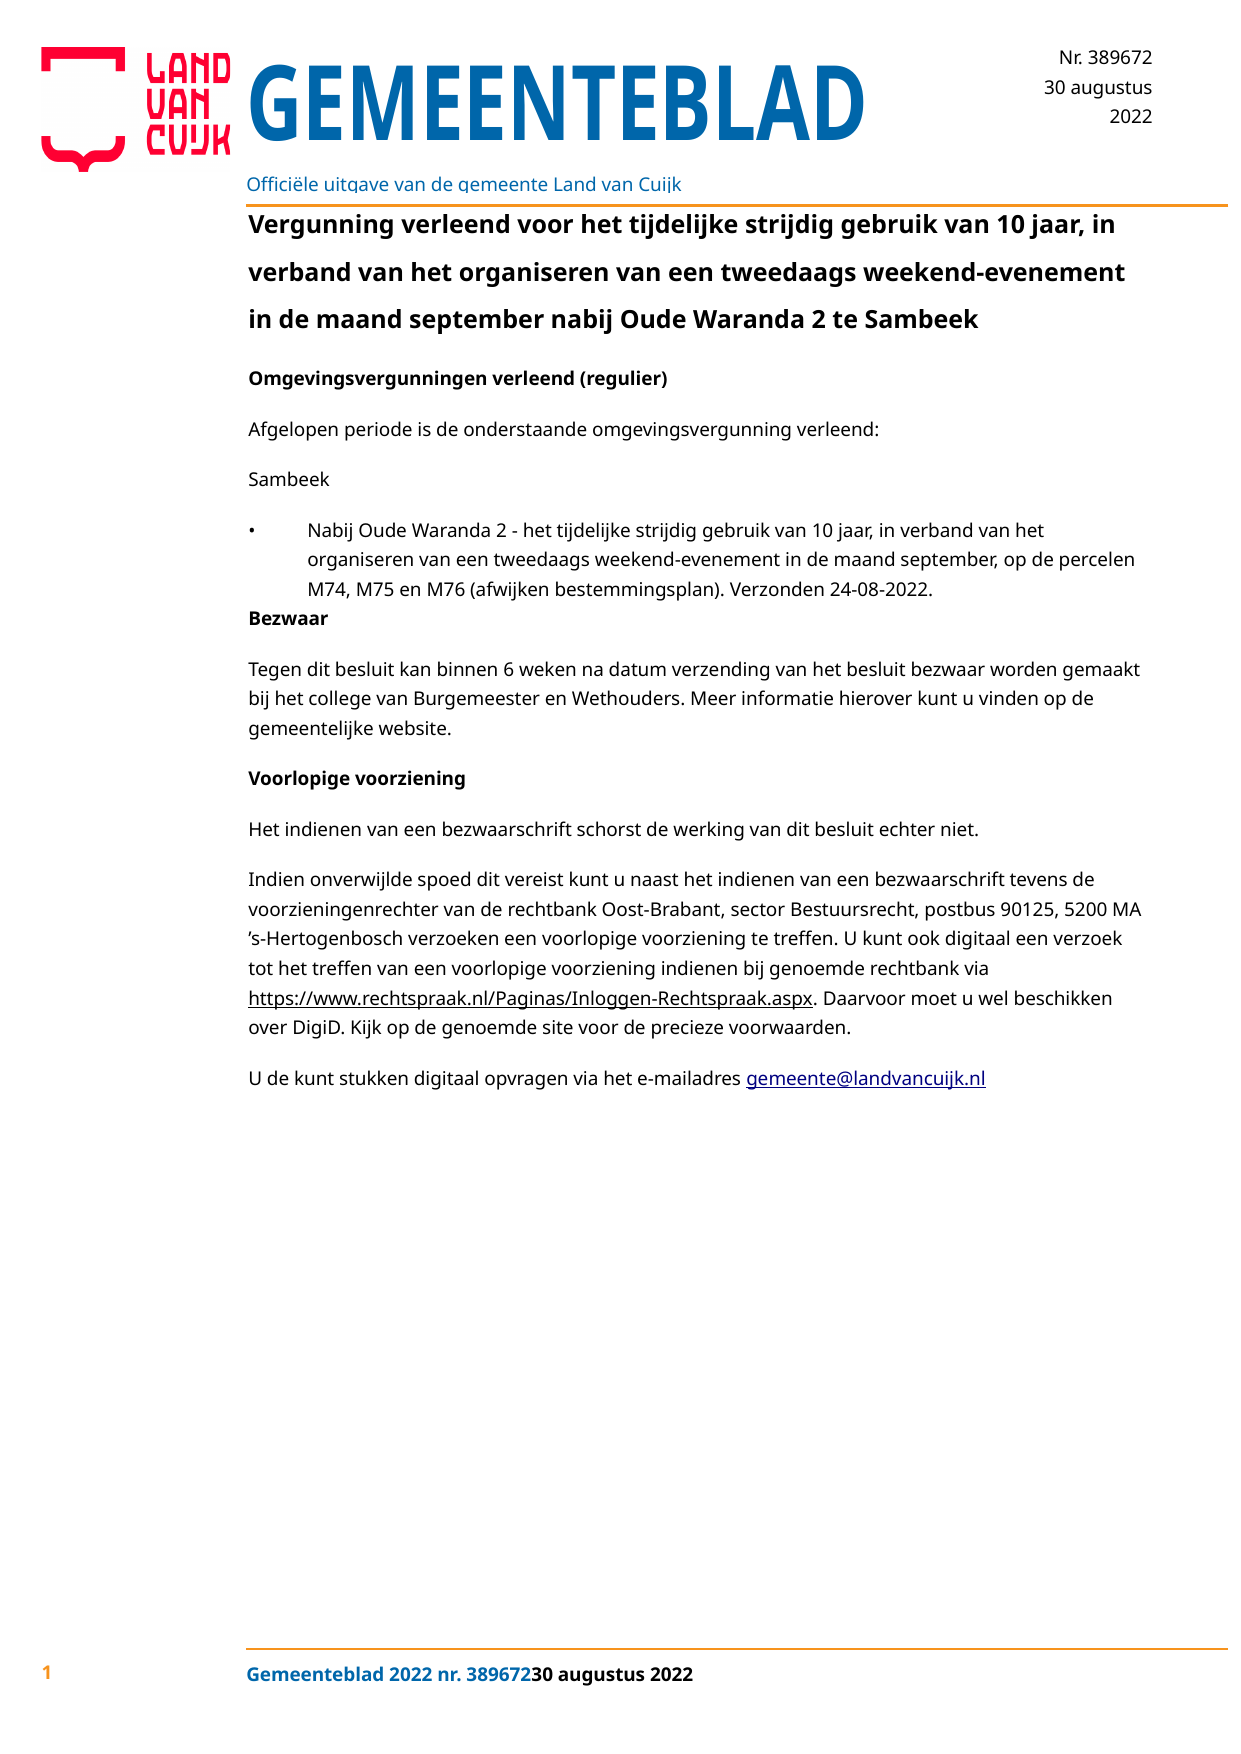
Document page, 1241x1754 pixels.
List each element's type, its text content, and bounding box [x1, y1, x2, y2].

text U de kunt stukken digitaal opvragen via het e-mailadres gemeente@landvancuijk.nl [248, 1065, 1152, 1090]
text Afgelopen periode is de onderstaande omgevingsvergunning verleend: [248, 416, 1152, 442]
text Indien onverwijlde spoed dit vereist kunt u naast het indienen van een bezwaarschrift tevens de voorzieningenrechter van de rechtbank Oost-Brabant, sector Bestuursrecht, postbus 90125, 5200 MA ’s-Hertogenbosch verzoeken een voorlopige voorziening te treffen. U kunt ook digitaal een verzoek tot het treffen van een voorlopige voorziening indienen bij genoemde rechtbank via https://www.rechtspraak.nl/Paginas/Inloggen-Rechtspraak.aspx. Daarvoor moet u wel beschikken over DigiD. Kijk op de genoemde site voor de precieze voorwaarden. [248, 866, 1152, 1040]
text Bezwaar [248, 606, 1152, 631]
picture [41, 47, 231, 172]
text Vergunning verleend voor het tijdelijke strijdig gebruik van 10 jaar, in verband van het organiseren van een tweedaags weekend-evenement in de maand september nabij Oude Waranda 2 te Sambeek [248, 207, 1152, 336]
text Het indienen van een bezwaarschrift schorst de werking van dit besluit echter niet. [248, 816, 1152, 842]
text Sambeek [248, 466, 1152, 492]
list Nabij Oude Waranda 2 - het tijdelijke strijdig gebruik van 10 jaar, in verband van het organiseren van een tweedaags weekend-evenement in de maand september, op de percelen M74, M75 en M76 (afwijken bestemmingsplan). Verzonden 24-08-2022. [248, 517, 1152, 602]
text Voorlopige voorziening [248, 766, 1152, 791]
text Omgevingsvergunningen verleend (regulier) [248, 366, 1152, 391]
text Tegen dit besluit kan binnen 6 weken na datum verzending van het besluit bezwaar worden gemaakt bij het college van Burgemeester en Wethouders. Meer informatie hierover kunt u vinden op de gemeentelijke website. [248, 656, 1152, 741]
